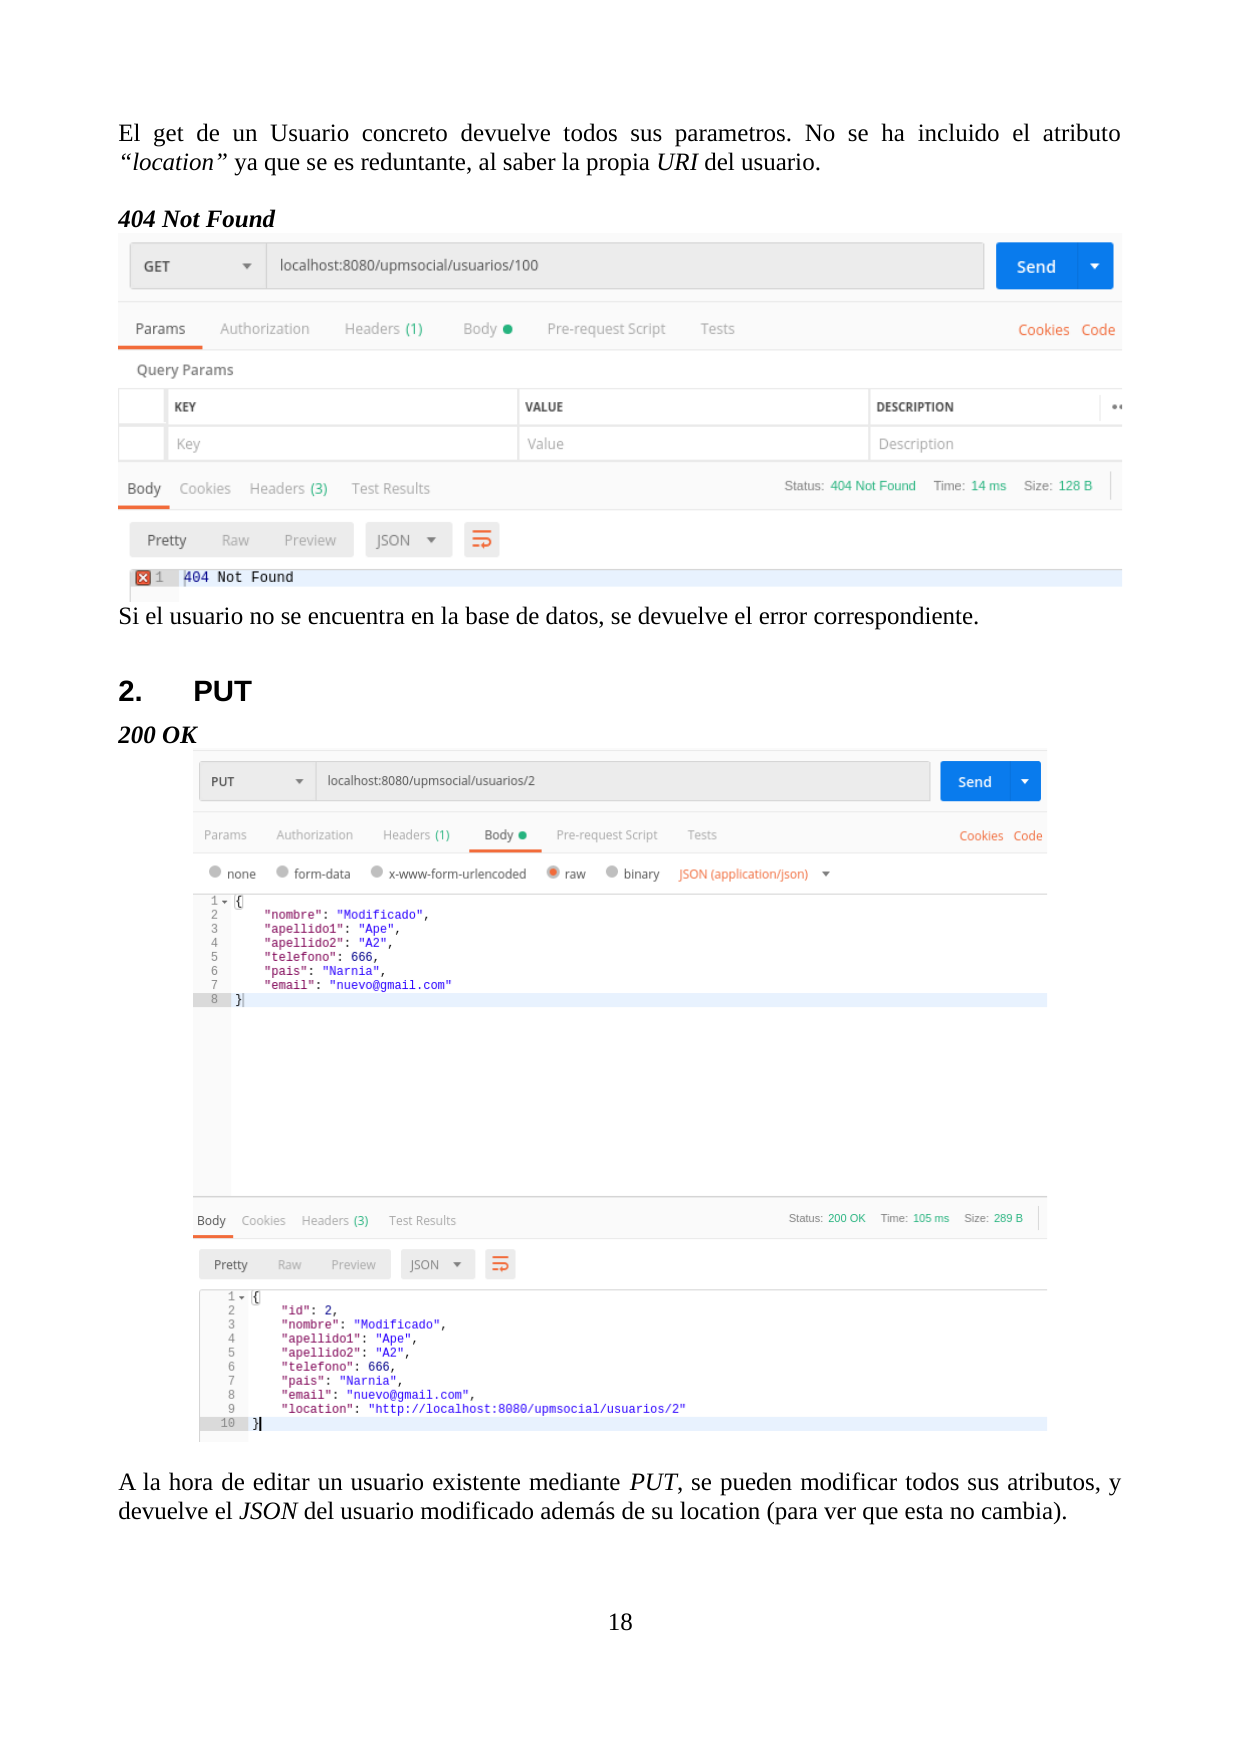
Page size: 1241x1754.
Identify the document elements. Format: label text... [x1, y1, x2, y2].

subtitle PUT [118, 673, 1122, 707]
text El get de un Usuario concreto devuelve todos sus parametros. No se ha incluido el atributo “location” ya que se es reduntante, al saber la propia URI del usuario. [118, 118, 1122, 176]
picture [193, 748, 1048, 1442]
text A la hora de editar un usuario existente mediante PUT, se pueden modificar todos sus atributos, y devuelve el JSON del usuario modificado además de su location (para ver que esta no cambia). [118, 1467, 1122, 1525]
text 404 Not Found [118, 204, 1122, 233]
text Si el usuario no se encuentra en la base de datos, se devuelve el error correspondiente. [118, 602, 1122, 630]
picture [118, 233, 1123, 602]
text 200 OK [118, 720, 1122, 748]
